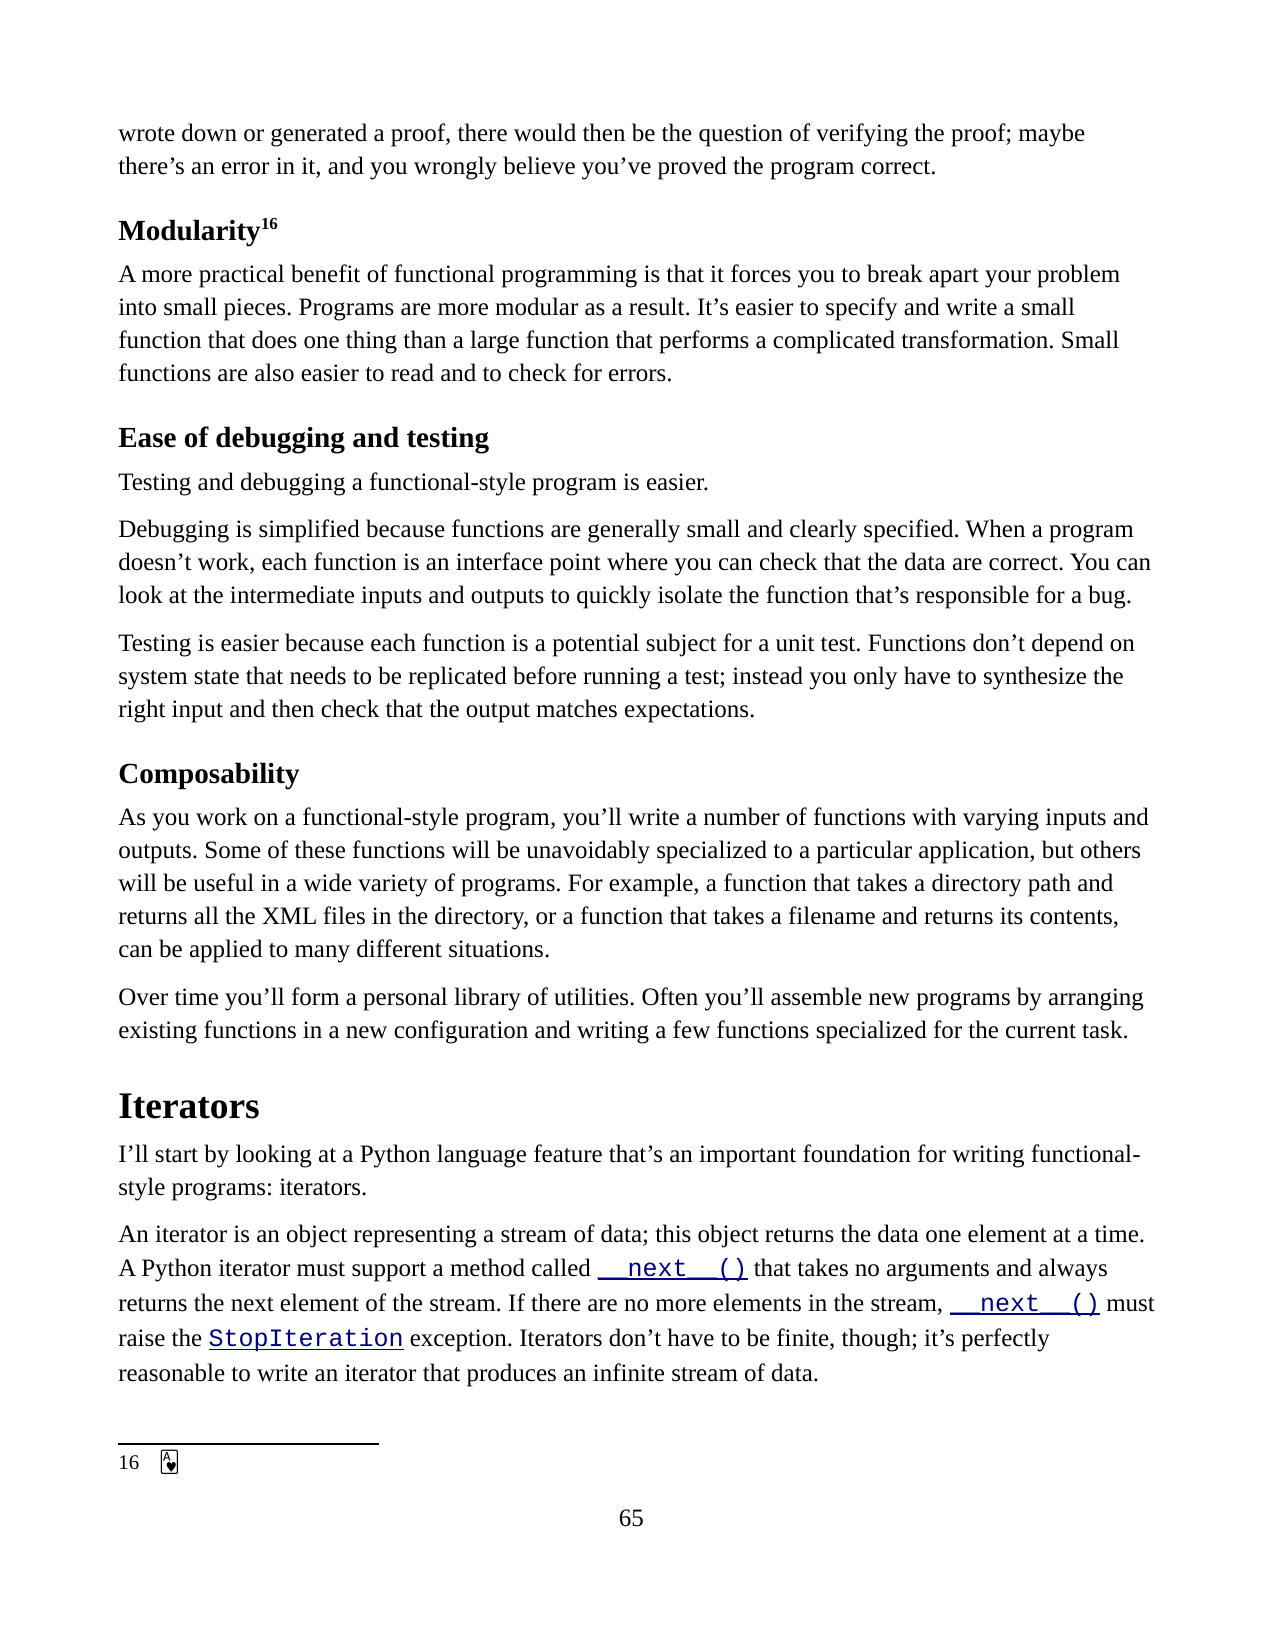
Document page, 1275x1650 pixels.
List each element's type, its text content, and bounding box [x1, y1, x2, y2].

text wrote down or generated a proof, there would then be the question of verifying the proof; maybe there’s an error in it, and you wrongly believe you’ve proved the program correct. [118, 118, 1157, 180]
text As you work on a functional-style program, you’ll write a number of functions with varying inputs and outputs. Some of these functions will be unavoidably specialized to a particular application, but others will be useful in a wide variety of programs. For example, a function that takes a directory path and returns all the XML files in the directory, or a function that takes a filename and returns its contents, can be applied to many different situations. [118, 802, 1157, 963]
subtitle Iterators [118, 1083, 1157, 1126]
text Over time you’ll form a personal library of utilities. Often you’ll assemble new programs by arranging existing functions in a new configuration and writing a few functions specialized for the current task. [118, 982, 1157, 1044]
text Testing and debugging a functional-style program is easier. [118, 467, 1157, 495]
subtitle Modularity [118, 213, 1157, 247]
subtitle Ease of debugging and testing [118, 421, 1157, 454]
text Testing is easier because each function is a potential subject for a unit test. Functions don’t depend on system state that needs to be replicated before running a test; instead you only have to synthesize the right input and then check that the output matches expectations. [118, 628, 1157, 723]
text I’ll start by looking at a Python language feature that’s an important foundation for writing functional-style programs: iterators. [118, 1139, 1157, 1201]
text A more practical benefit of functional programming is that it forces you to break apart your problem into small pieces. Programs are more modular as a result. It’s easier to specify and write a small function that does one thing than a large function that performs a complicated transformation. Small functions are also easier to read and to check for errors. [118, 259, 1157, 387]
text 🂱 [118, 1449, 1157, 1474]
text Debugging is simplified because functions are generally small and clearly specified. When a program doesn’t work, each function is an interface point where you can check that the data are correct. You can look at the intermediate inputs and outputs to quickly isolate the function that’s responsible for a bug. [118, 514, 1157, 609]
subtitle Composability [118, 756, 1157, 790]
text An iterator is an object representing a stream of data; this object returns the data one element at a time. A Python iterator must support a method called __next__() that takes no arguments and always returns the next element of the stream. If there are no more elements in the stream, __next__() must raise the StopIteration exception. Iterators don’t have to be finite, though; it’s perfectly reasonable to write an iterator that produces an infinite stream of data. [118, 1219, 1157, 1387]
